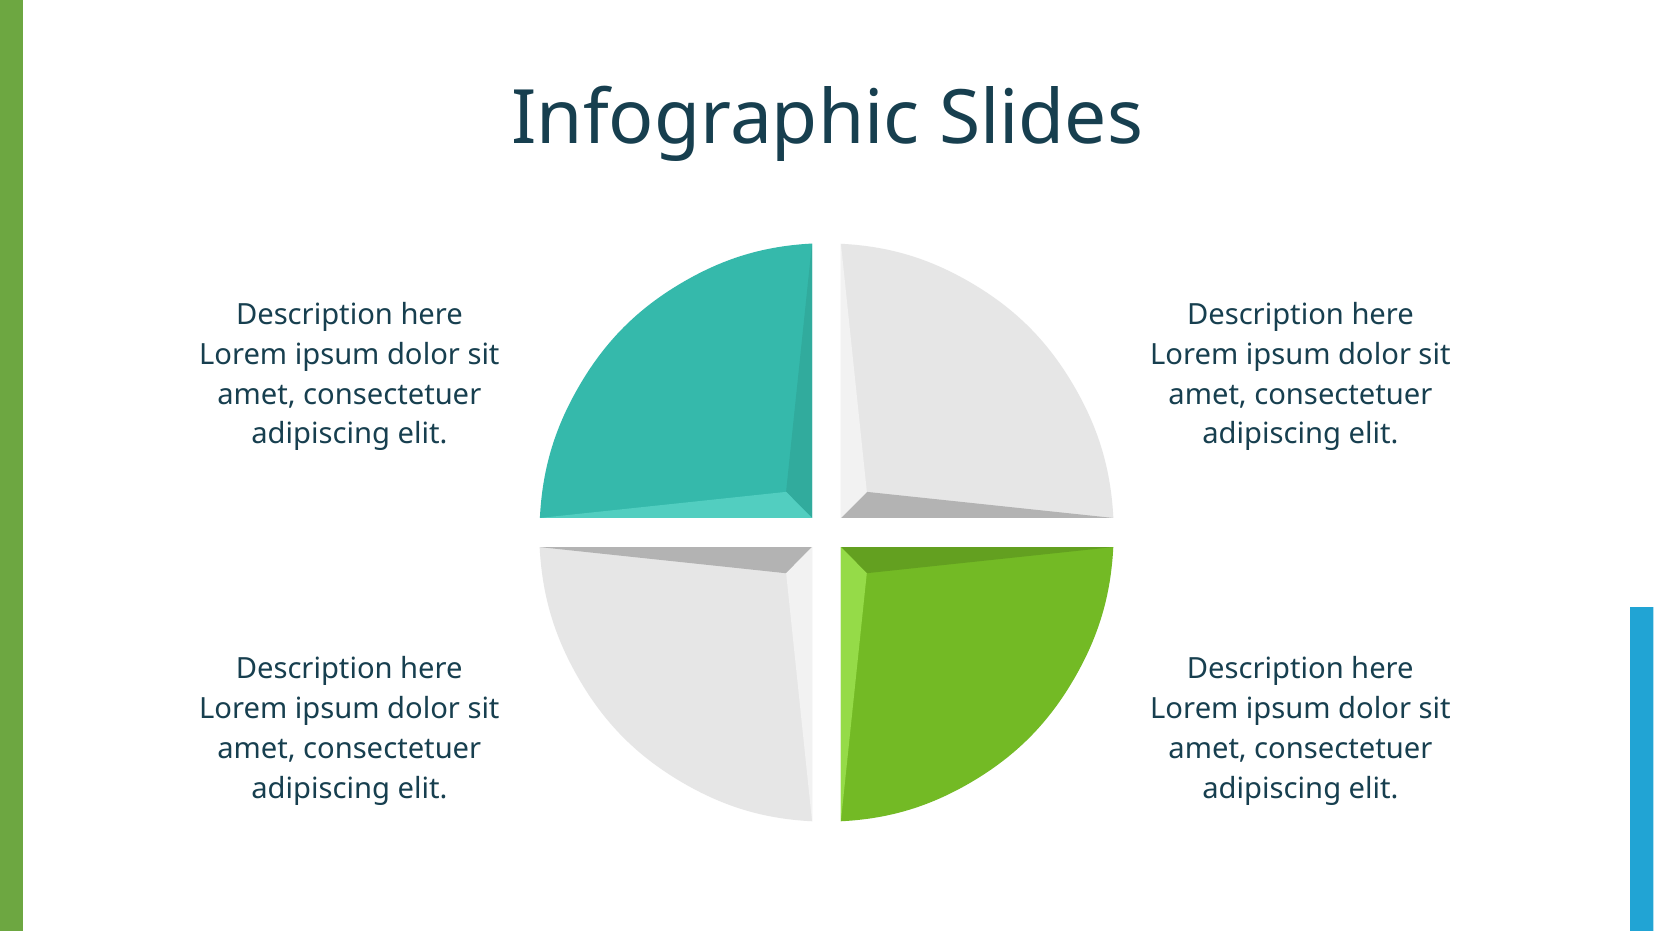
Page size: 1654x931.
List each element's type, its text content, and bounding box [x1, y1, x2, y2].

text_box [539, 547, 813, 822]
text_box Description here Lorem ipsum dolor sit amet, consectetuer adipiscing elit. [1141, 245, 1460, 501]
title Infographic Slides [64, 37, 1591, 193]
text_box Description here Lorem ipsum dolor sit amet, consectetuer adipiscing elit. [190, 245, 509, 501]
text_box [840, 243, 1114, 519]
text_box [539, 243, 813, 518]
text_box Description here Lorem ipsum dolor sit amet, consectetuer adipiscing elit. [1141, 599, 1460, 855]
text_box Description here Lorem ipsum dolor sit amet, consectetuer adipiscing elit. [190, 599, 509, 855]
text_box [840, 547, 1114, 822]
